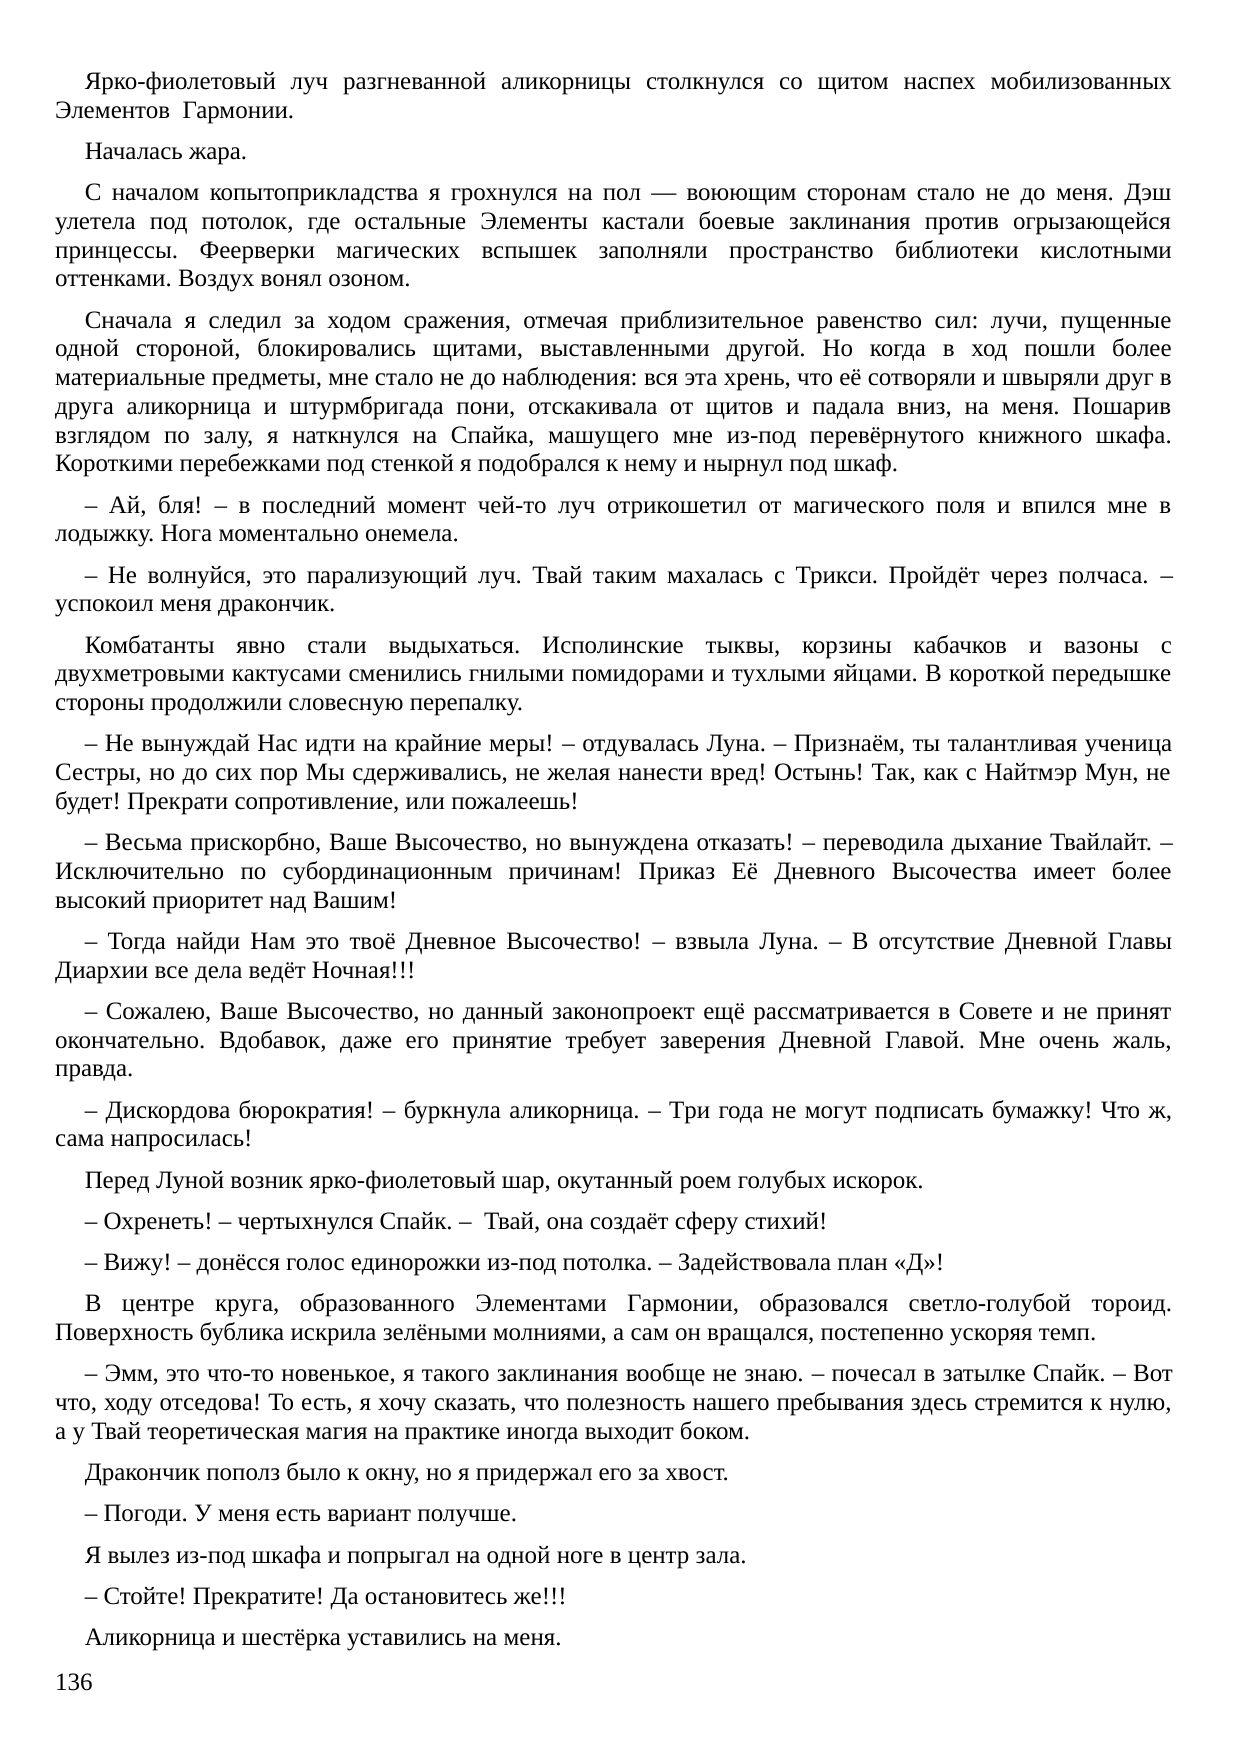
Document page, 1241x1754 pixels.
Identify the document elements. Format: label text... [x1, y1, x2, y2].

text – Стойте! Прекратите! Да остановитесь же!!! [55, 1581, 1173, 1610]
text Комбатанты явно стали выдыхаться. Исполинские тыквы, корзины кабачков и вазоны с двухметровыми кактусами сменились гнилыми помидорами и тухлыми яйцами. В короткой передышке стороны продолжили словесную перепалку. [55, 630, 1173, 716]
text Началась жара. [55, 136, 1173, 165]
text В центре круга, образованного Элементами Гармонии, образовался светло-голубой тороид. Поверхность бублика искрила зелёными молниями, а сам он вращался, постепенно ускоряя темп. [55, 1288, 1173, 1346]
text – Охренеть! – чертыхнулся Спайк. – Твай, она создаёт сферу стихий! [55, 1206, 1173, 1235]
text – Весьма прискорбно, Ваше Высочество, но вынуждена отказать! – переводила дыхание Твайлайт. – Исключительно по субординационным причинам! Приказ Её Дневного Высочества имеет более высокий приоритет над Вашим! [55, 827, 1173, 913]
text – Тогда найди Нам это твоё Дневное Высочество! – взвыла Луна. – В отсутствие Дневной Главы Диархии все дела ведёт Ночная!!! [55, 926, 1173, 983]
text – Не вынуждай Нас идти на крайние меры! – отдувалась Луна. – Признаём, ты талантливая ученица Сестры, но до сих пор Мы сдерживались, не желая нанести вред! Остынь! Так, как с Найтмэр Мун, не будет! Прекрати сопротивление, или пожалеешь! [55, 728, 1173, 815]
text Сначала я следил за ходом сражения, отмечая приблизительное равенство сил: лучи, пущенные одной стороной, блокировались щитами, выставленными другой. Но когда в ход пошли более материальные предметы, мне стало не до наблюдения: вся эта хрень, что её сотворяли и швыряли друг в друга аликорница и штурмбригада пони, отскакивала от щитов и падала вниз, на меня. Пошарив взглядом по залу, я наткнулся на Спайка, машущего мне из-под перевёрнутого книжного шкафа. Короткими перебежками под стенкой я подобрался к нему и нырнул под шкаф. [55, 305, 1173, 477]
text Перед Луной возник ярко-фиолетовый шар, окутанный роем голубых искорок. [55, 1165, 1173, 1193]
text – Ай, бля! – в последний момент чей-то луч отрикошетил от магического поля и впился мне в лодыжку. Нога моментально онемела. [55, 490, 1173, 547]
text С началом копытоприкладства я грохнулся на пол — воюющим сторонам стало не до меня. Дэш улетела под потолок, где остальные Элементы кастали боевые заклинания против огрызающейся принцессы. Феерверки магических вспышек заполняли пространство библиотеки кислотными оттенками. Воздух вонял озоном. [55, 177, 1173, 292]
text – Эмм, это что-то новенькое, я такого заклинания вообще не знаю. – почесал в затылке Спайк. – Вот что, ходу отседова! То есть, я хочу сказать, что полезность нашего пребывания здесь стремится к нулю, а у Твай теоретическая магия на практике иногда выходит боком. [55, 1358, 1173, 1445]
text – Сожалею, Ваше Высочество, но данный законопроект ещё рассматривается в Совете и не принят окончательно. Вдобавок, даже его принятие требует заверения Дневной Главой. Мне очень жаль, правда. [55, 996, 1173, 1082]
text – Погоди. У меня есть вариант получше. [55, 1498, 1173, 1527]
text – Не волнуйся, это парализующий луч. Твай таким махалась с Трикси. Пройдёт через полчаса. – успокоил меня дракончик. [55, 560, 1173, 617]
text Я вылез из-под шкафа и попрыгал на одной ноге в центр зала. [55, 1540, 1173, 1568]
text Аликорница и шестёрка уставились на меня. [55, 1622, 1173, 1651]
text Дракончик пополз было к окну, но я придержал его за хвост. [55, 1457, 1173, 1486]
text Ярко-фиолетовый луч разгневанной аликорницы столкнулся со щитом наспех мобилизованных Элементов Гармонии. [55, 66, 1173, 123]
text – Дискордова бюрократия! – буркнула аликорница. – Три года не могут подписать бумажку! Что ж, сама напросилась! [55, 1095, 1173, 1152]
text – Вижу! – донёсся голос единорожки из-под потолка. – Задействовала план «Д»! [55, 1247, 1173, 1276]
